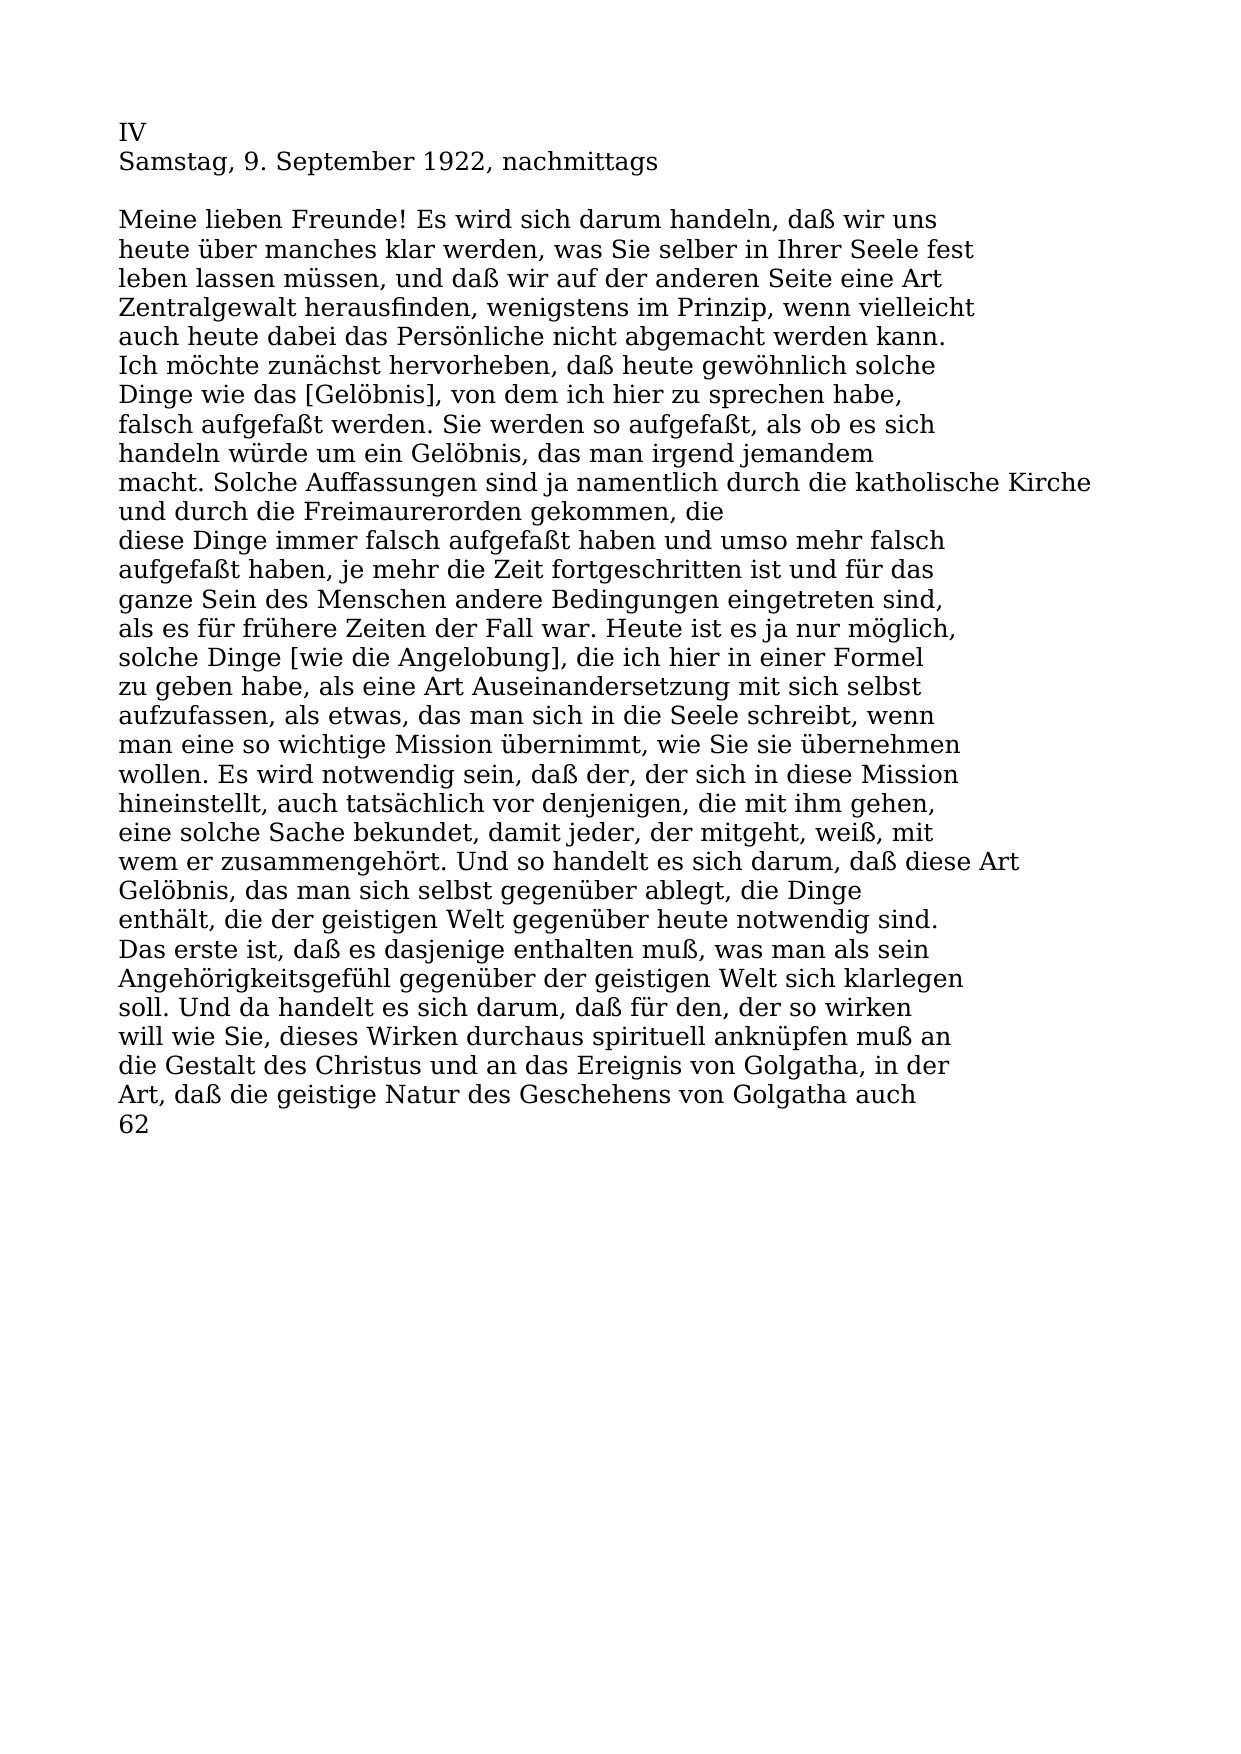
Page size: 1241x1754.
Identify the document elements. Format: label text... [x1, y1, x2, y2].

text Art, daß die geistige Natur des Geschehens von Golgatha auch [118, 1081, 1122, 1110]
text ganze Sein des Menschen andere Bedingungen eingetreten sind, [118, 585, 1122, 614]
text macht. Solche Auffassungen sind ja namentlich durch die katholische Kirche und durch die Freimaurerorden gekommen, die [118, 468, 1122, 526]
text Meine lieben Freunde! Es wird sich darum handeln, daß wir uns [118, 206, 1122, 235]
text leben lassen müssen, und daß wir auf der anderen Seite eine Art [118, 264, 1122, 293]
text enthält, die der geistigen Welt gegenüber heute notwendig sind. [118, 906, 1122, 935]
text die Gestalt des Christus und an das Ereignis von Golgatha, in der [118, 1051, 1122, 1081]
text will wie Sie, dieses Wirken durchaus spirituell anknüpfen muß an [118, 1022, 1122, 1051]
text handeln würde um ein Gelöbnis, das man irgend jemandem [118, 439, 1122, 468]
text aufgefaßt haben, je mehr die Zeit fortgeschritten ist und für das [118, 556, 1122, 585]
text heute über manches klar werden, was Sie selber in Ihrer Seele fest [118, 235, 1122, 264]
text Samstag, 9. September 1922, nachmittags [118, 147, 1122, 176]
text diese Dinge immer falsch aufgefaßt haben und umso mehr falsch [118, 526, 1122, 556]
text als es für frühere Zeiten der Fall war. Heute ist es ja nur möglich, [118, 614, 1122, 643]
text IV [118, 118, 1122, 147]
text aufzufassen, als etwas, das man sich in die Seele schreibt, wenn [118, 701, 1122, 731]
text Ich möchte zunächst hervorheben, daß heute gewöhnlich solche [118, 351, 1122, 381]
text soll. Und da handelt es sich darum, daß für den, der so wirken [118, 993, 1122, 1022]
text wollen. Es wird notwendig sein, daß der, der sich in diese Mission [118, 760, 1122, 789]
text falsch aufgefaßt werden. Sie werden so aufgefaßt, als ob es sich [118, 410, 1122, 439]
text man eine so wichtige Mission übernimmt, wie Sie sie übernehmen [118, 731, 1122, 760]
text Dinge wie das [Gelöbnis], von dem ich hier zu sprechen habe, [118, 381, 1122, 410]
text eine solche Sache bekundet, damit jeder, der mitgeht, weiß, mit [118, 818, 1122, 847]
text solche Dinge [wie die Angelobung], die ich hier in einer Formel [118, 643, 1122, 672]
text zu geben habe, als eine Art Auseinandersetzung mit sich selbst [118, 672, 1122, 701]
text Zentralgewalt herausfinden, wenigstens im Prinzip, wenn vielleicht [118, 293, 1122, 322]
text 62 [118, 1110, 1122, 1139]
text Angehörigkeitsgefühl gegenüber der geistigen Welt sich klarlegen [118, 964, 1122, 993]
text wem er zusammengehört. Und so handelt es sich darum, daß diese Art Gelöbnis, das man sich selbst gegenüber ablegt, die Dinge [118, 847, 1122, 906]
text auch heute dabei das Persönliche nicht abgemacht werden kann. [118, 322, 1122, 351]
text hineinstellt, auch tatsächlich vor denjenigen, die mit ihm gehen, [118, 789, 1122, 818]
text Das erste ist, daß es dasjenige enthalten muß, was man als sein [118, 935, 1122, 964]
